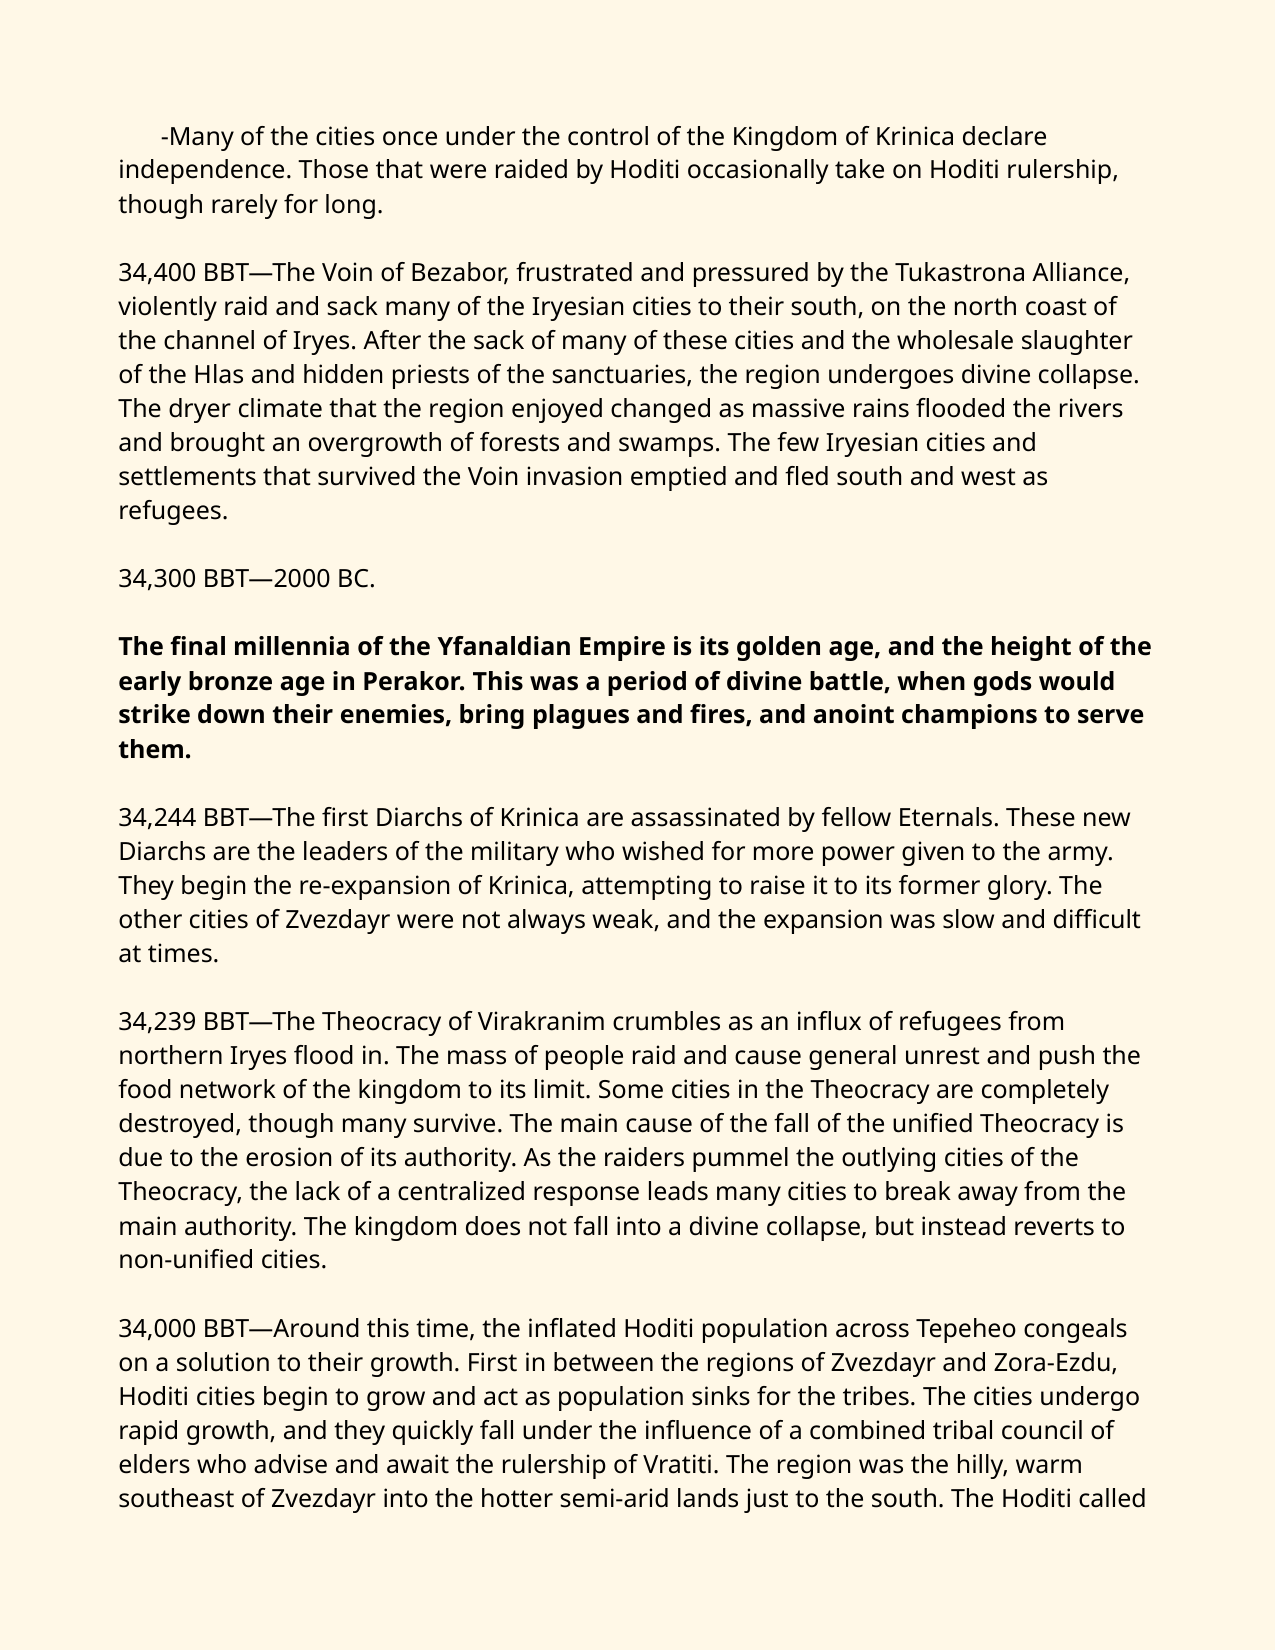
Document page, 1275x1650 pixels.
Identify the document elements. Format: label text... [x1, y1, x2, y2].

text 34,000 BBT—Around this time, the inflated Hoditi population across Tepeheo congeals on a solution to their growth. First in between the regions of Zvezdayr and Zora-Ezdu, Hoditi cities begin to grow and act as population sinks for the tribes. The cities undergo rapid growth, and they quickly fall under the influence of a combined tribal council of elders who advise and await the rulership of Vratiti. The region was the hilly, warm southeast of Zvezdayr into the hotter semi-arid lands just to the south. The Hoditi called [118, 1310, 1157, 1515]
text -Many of the cities once under the control of the Kingdom of Krinica declare independence. Those that were raided by Hoditi occasionally take on Hoditi rulership, though rarely for long. [118, 118, 1157, 220]
text 34,300 BBT—2000 BC. [118, 561, 1157, 595]
text 34,244 BBT—The first Diarchs of Krinica are assassinated by fellow Eternals. These new Diarchs are the leaders of the military who wished for more power given to the army. They begin the re-expansion of Krinica, attempting to raise it to its former glory. The other cities of Zvezdayr were not always weak, and the expansion was slow and difficult at times. [118, 799, 1157, 970]
text The final millennia of the Yfanaldian Empire is its golden age, and the height of the early bronze age in Perakor. This was a period of divine battle, when gods would strike down their enemies, bring plagues and fires, and anoint champions to serve them. [118, 629, 1157, 765]
text 34,239 BBT—The Theocracy of Virakranim crumbles as an influx of refugees from northern Iryes flood in. The mass of people raid and cause general unrest and push the food network of the kingdom to its limit. Some cities in the Theocracy are completely destroyed, though many survive. The main cause of the fall of the unified Theocracy is due to the erosion of its authority. As the raiders pummel the outlying cities of the Theocracy, the lack of a centralized response leads many cities to break away from the main authority. The kingdom does not fall into a divine collapse, but instead reverts to non-unified cities. [118, 1004, 1157, 1276]
text 34,400 BBT—The Voin of Bezabor, frustrated and pressured by the Tukastrona Alliance, violently raid and sack many of the Iryesian cities to their south, on the north coast of the channel of Iryes. After the sack of many of these cities and the wholesale slaughter of the Hlas and hidden priests of the sanctuaries, the region undergoes divine collapse. The dryer climate that the region enjoyed changed as massive rains flooded the rivers and brought an overgrowth of forests and swamps. The few Iryesian cities and settlements that survived the Voin invasion emptied and fled south and west as refugees. [118, 254, 1157, 527]
